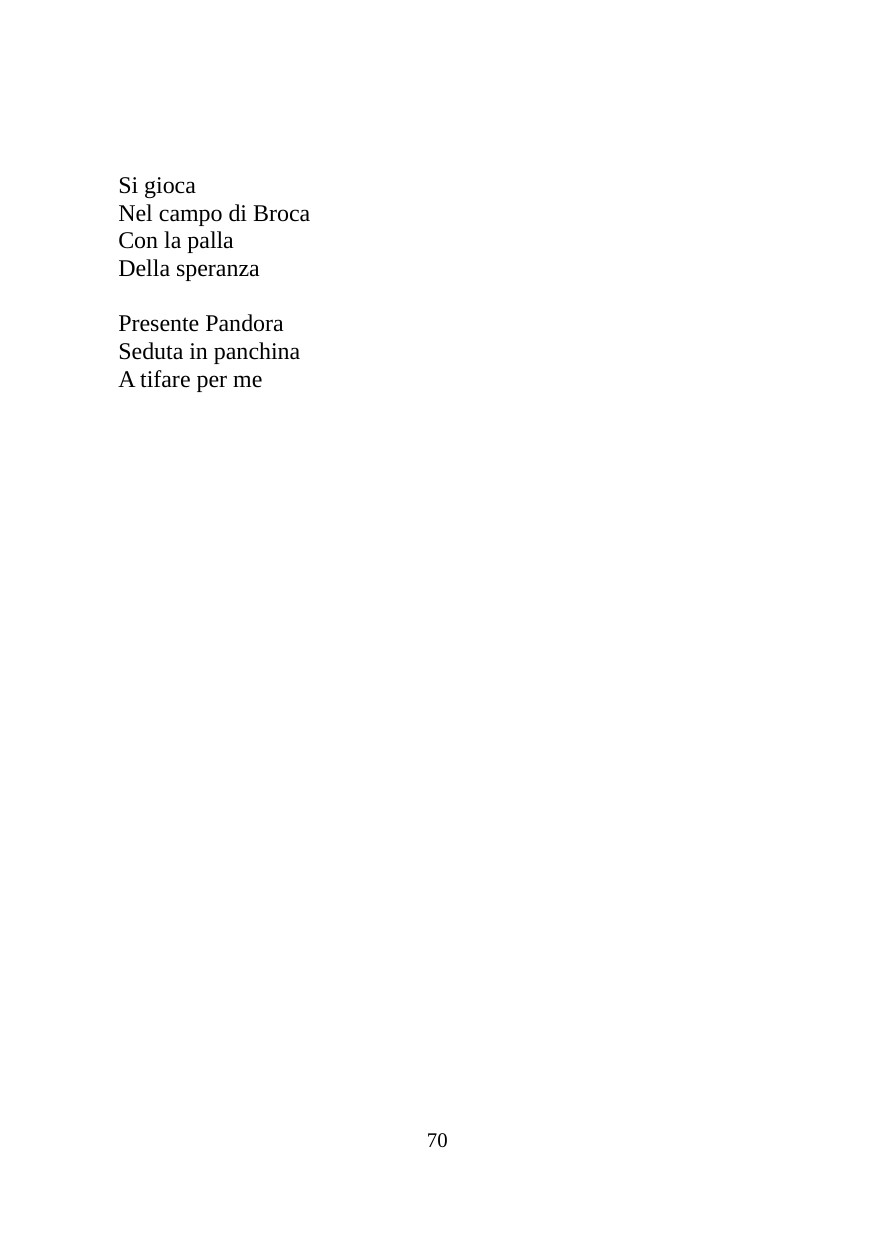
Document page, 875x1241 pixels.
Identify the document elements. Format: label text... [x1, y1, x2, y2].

text Presente Pandora [88, 309, 786, 337]
text A tifare per me [88, 364, 786, 392]
text Nel campo di Broca [88, 199, 786, 227]
text Della speranza [88, 254, 786, 282]
text Seduta in panchina [88, 337, 786, 364]
text Si gioca [88, 171, 786, 199]
text Con la palla [88, 227, 786, 254]
